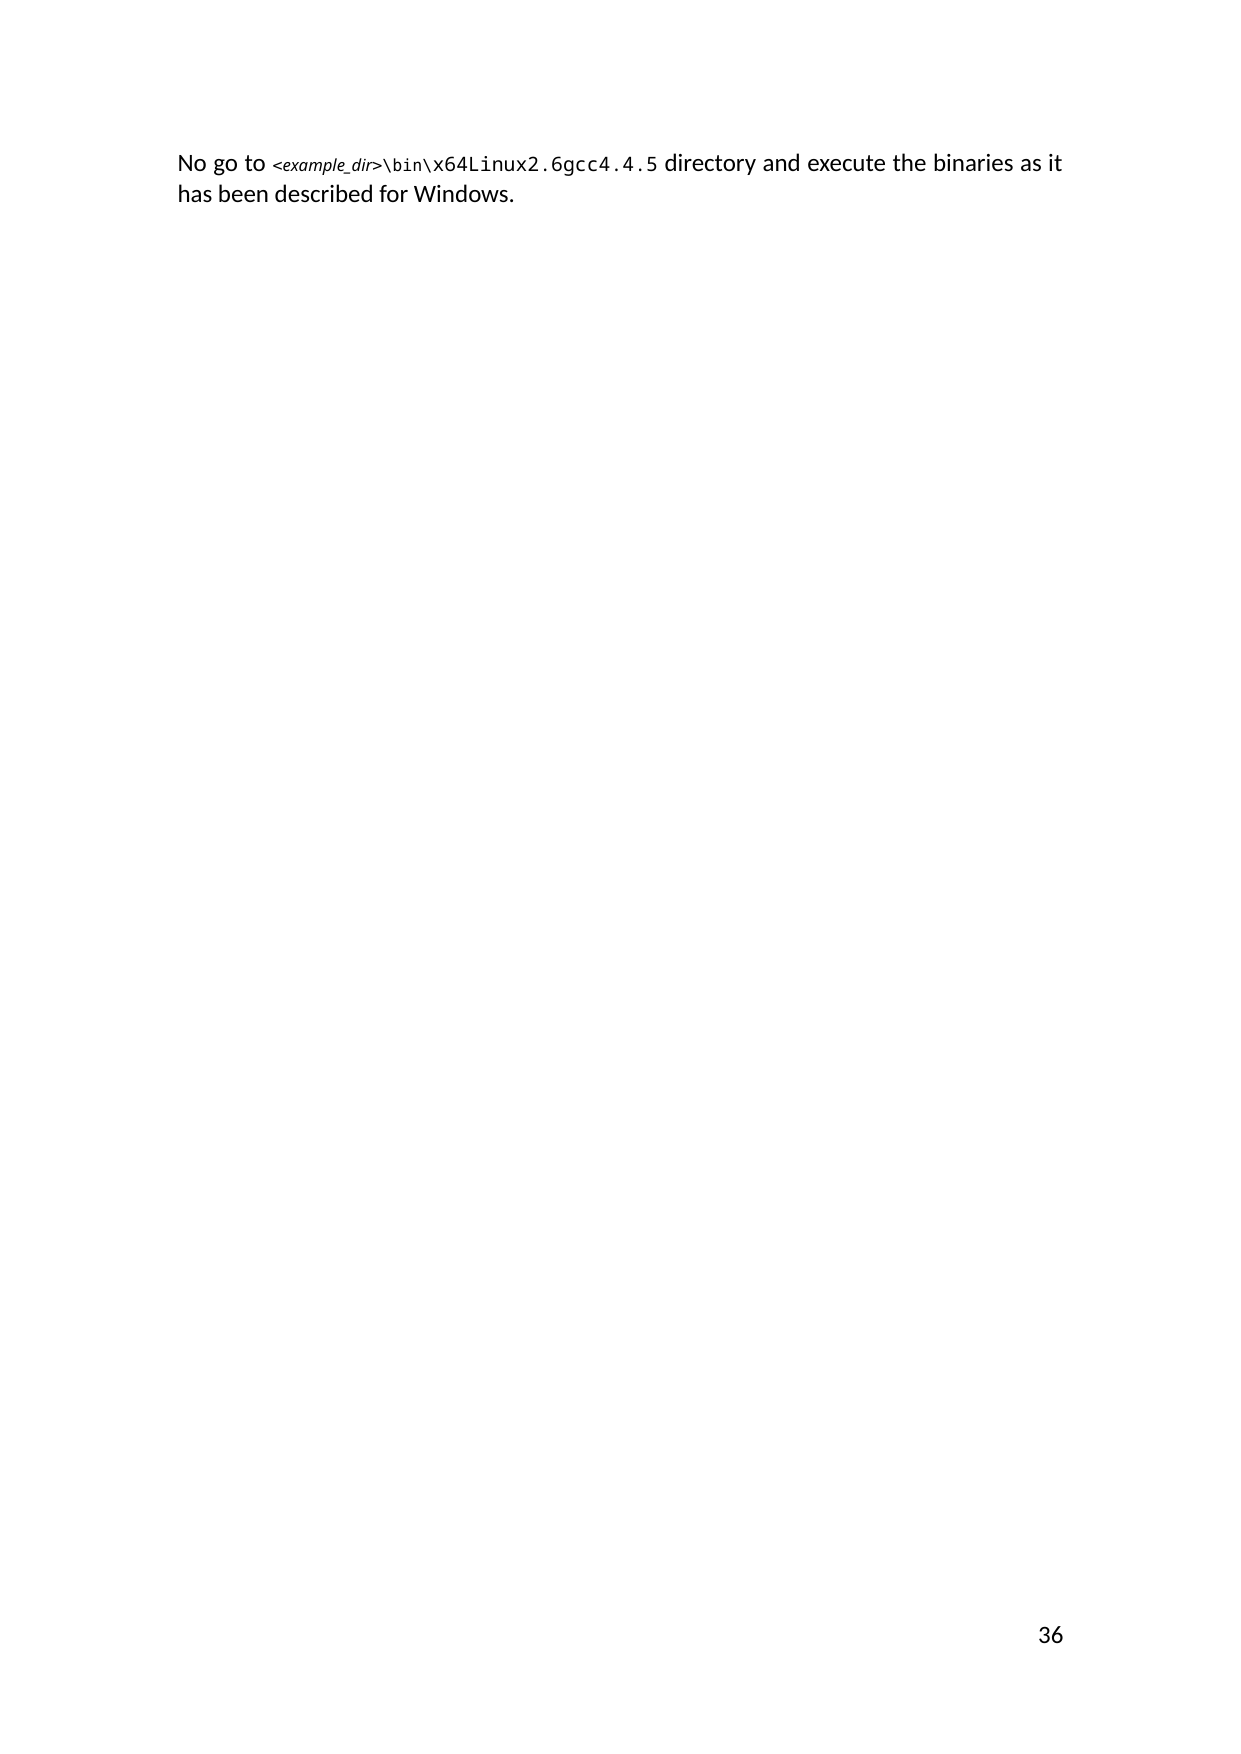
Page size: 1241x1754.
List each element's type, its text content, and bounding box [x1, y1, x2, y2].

text No go to <example_dir>\bin\x64Linux2.6gcc4.4.5 directory and execute the binaries as it has been described for Windows. [177, 148, 1063, 209]
